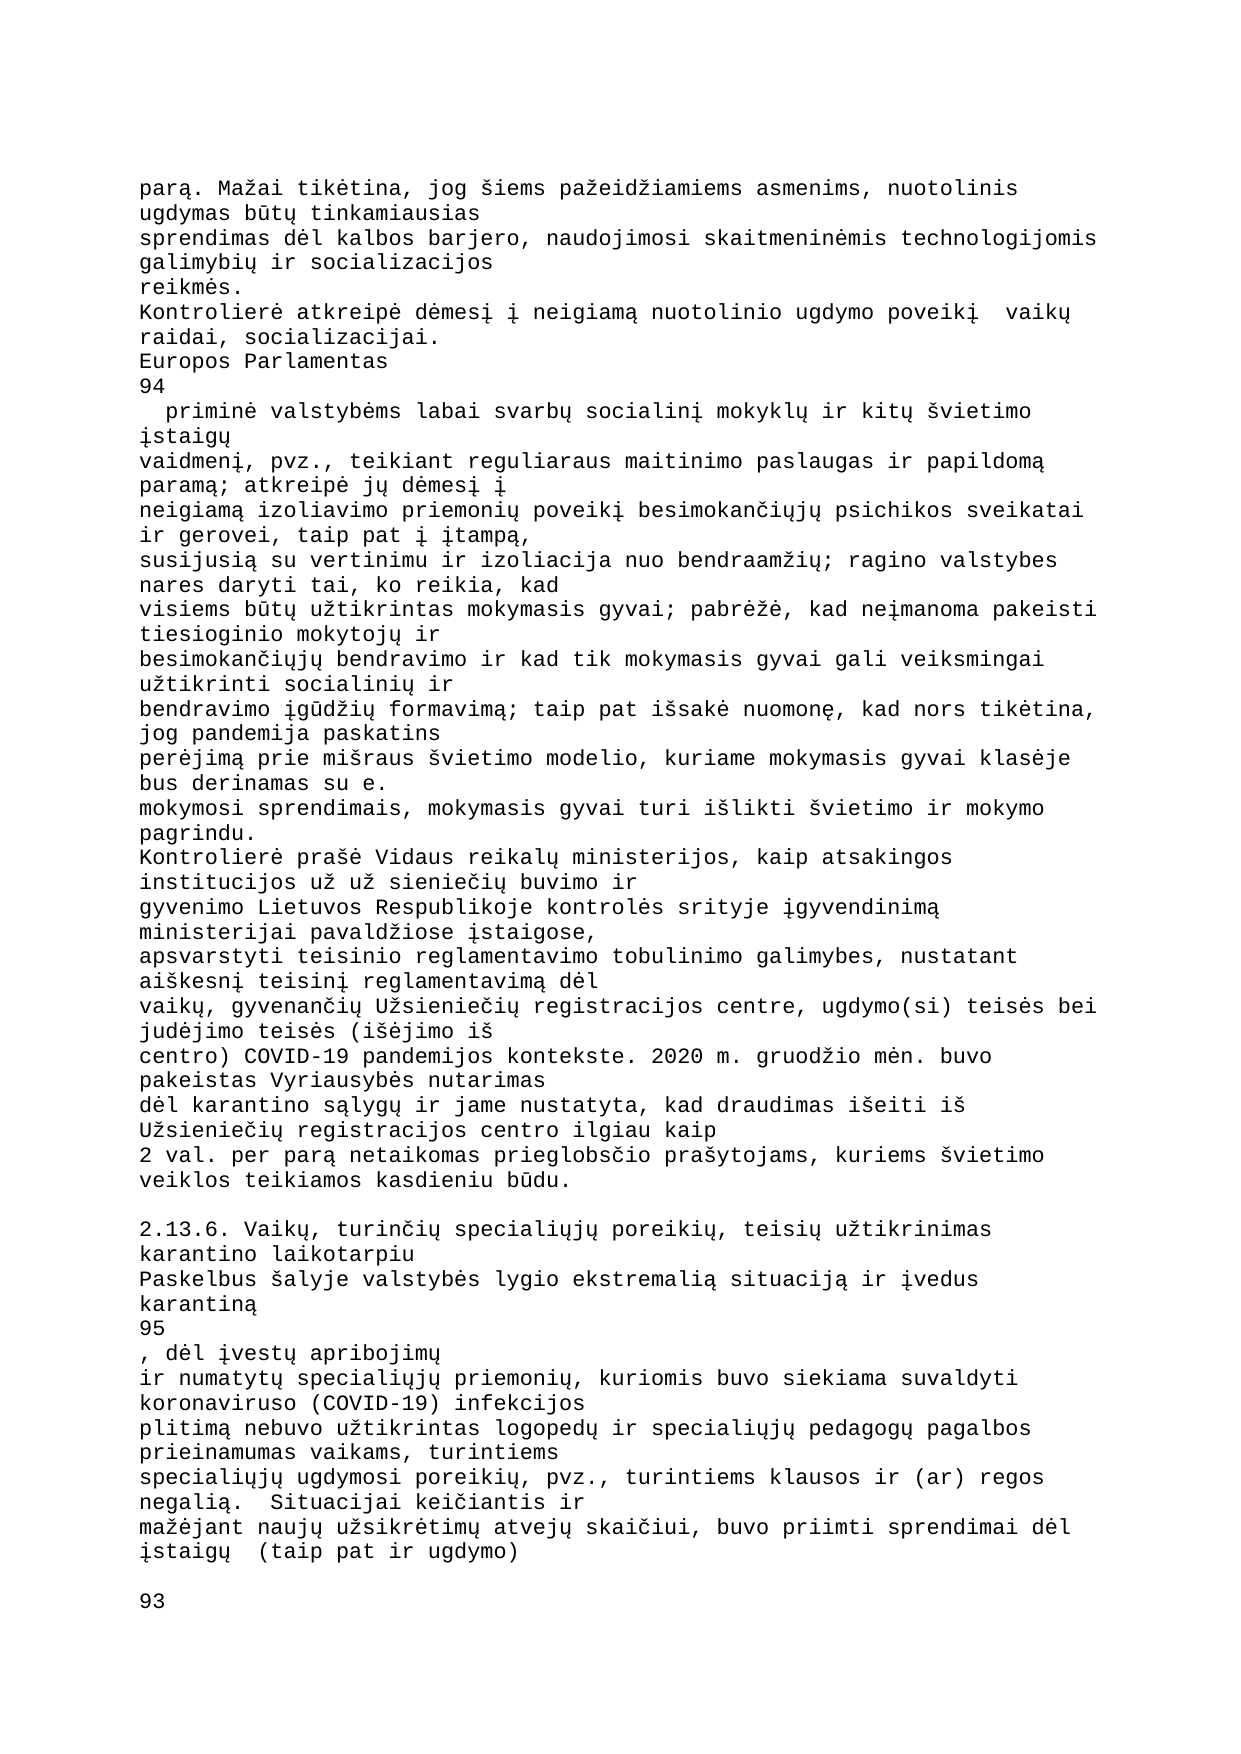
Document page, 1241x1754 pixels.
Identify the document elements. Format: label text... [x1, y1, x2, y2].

text gyvenimo Lietuvos Respublikoje kontrolės srityje įgyvendinimą ministerijai pavaldžiose įstaigose, [139, 896, 1101, 946]
text vaikų, gyvenančių Užsieniečių registracijos centre, ugdymo(si) teisės bei judėjimo teisės (išėjimo iš [139, 995, 1101, 1045]
text parą. Mažai tikėtina, jog šiems pažeidžiamiems asmenims, nuotolinis ugdymas būtų tinkamiausias [139, 177, 1101, 227]
text mažėjant naujų užsikrėtimų atvejų skaičiui, buvo priimti sprendimai dėl įstaigų (taip pat ir ugdymo) [139, 1516, 1101, 1566]
text neigiamą izoliavimo priemonių poveikį besimokančiųjų psichikos sveikatai ir gerovei, taip pat į įtampą, [139, 499, 1101, 549]
text , dėl įvestų apribojimų [139, 1342, 1101, 1367]
text ir numatytų specialiųjų priemonių, kuriomis buvo siekiama suvaldyti koronaviruso (COVID-19) infekcijos [139, 1367, 1101, 1417]
text centro) COVID-19 pandemijos kontekste. 2020 m. gruodžio mėn. buvo pakeistas Vyriausybės nutarimas [139, 1045, 1101, 1094]
text 2.13.6. Vaikų, turinčių specialiųjų poreikių, teisių užtikrinimas karantino laikotarpiu [139, 1218, 1101, 1268]
text visiems būtų užtikrintas mokymasis gyvai; pabrėžė, kad neįmanoma pakeisti tiesioginio mokytojų ir [139, 599, 1101, 648]
text perėjimą prie mišraus švietimo modelio, kuriame mokymasis gyvai klasėje bus derinamas su e. [139, 747, 1101, 797]
text dėl karantino sąlygų ir jame nustatyta, kad draudimas išeiti iš Užsieniečių registracijos centro ilgiau kaip [139, 1094, 1101, 1144]
text mokymosi sprendimais, mokymasis gyvai turi išlikti švietimo ir mokymo pagrindu. [139, 797, 1101, 847]
text Europos Parlamentas [139, 351, 1101, 376]
text bendravimo įgūdžių formavimą; taip pat išsakė nuomonę, kad nors tikėtina, jog pandemija paskatins [139, 698, 1101, 747]
text Kontrolierė atkreipė dėmesį į neigiamą nuotolinio ugdymo poveikį vaikų raidai, socializacijai. [139, 301, 1101, 351]
text susijusią su vertinimu ir izoliacija nuo bendraamžių; ragino valstybes nares daryti tai, ko reikia, kad [139, 549, 1101, 599]
text besimokančiųjų bendravimo ir kad tik mokymasis gyvai gali veiksmingai užtikrinti socialinių ir [139, 648, 1101, 698]
text 93 [139, 1590, 1101, 1615]
text apsvarstyti teisinio reglamentavimo tobulinimo galimybes, nustatant aiškesnį teisinį reglamentavimą dėl [139, 946, 1101, 995]
text vaidmenį, pvz., teikiant reguliaraus maitinimo paslaugas ir papildomą paramą; atkreipė jų dėmesį į [139, 450, 1101, 499]
text 94 [139, 376, 1101, 400]
text Kontrolierė prašė Vidaus reikalų ministerijos, kaip atsakingos institucijos už už sieniečių buvimo ir [139, 847, 1101, 896]
text 95 [139, 1318, 1101, 1342]
text plitimą nebuvo užtikrintas logopedų ir specialiųjų pedagogų pagalbos prieinamumas vaikams, turintiems [139, 1417, 1101, 1466]
text specialiųjų ugdymosi poreikių, pvz., turintiems klausos ir (ar) regos negalią. Situacijai keičiantis ir [139, 1466, 1101, 1516]
text Paskelbus šalyje valstybės lygio ekstremalią situaciją ir įvedus karantiną [139, 1268, 1101, 1318]
text priminė valstybėms labai svarbų socialinį mokyklų ir kitų švietimo įstaigų [139, 400, 1101, 450]
text reikmės. [139, 276, 1101, 301]
text sprendimas dėl kalbos barjero, naudojimosi skaitmeninėmis technologijomis galimybių ir socializacijos [139, 227, 1101, 276]
text 2 val. per parą netaikomas prieglobsčio prašytojams, kuriems švietimo veiklos teikiamos kasdieniu būdu. [139, 1144, 1101, 1194]
